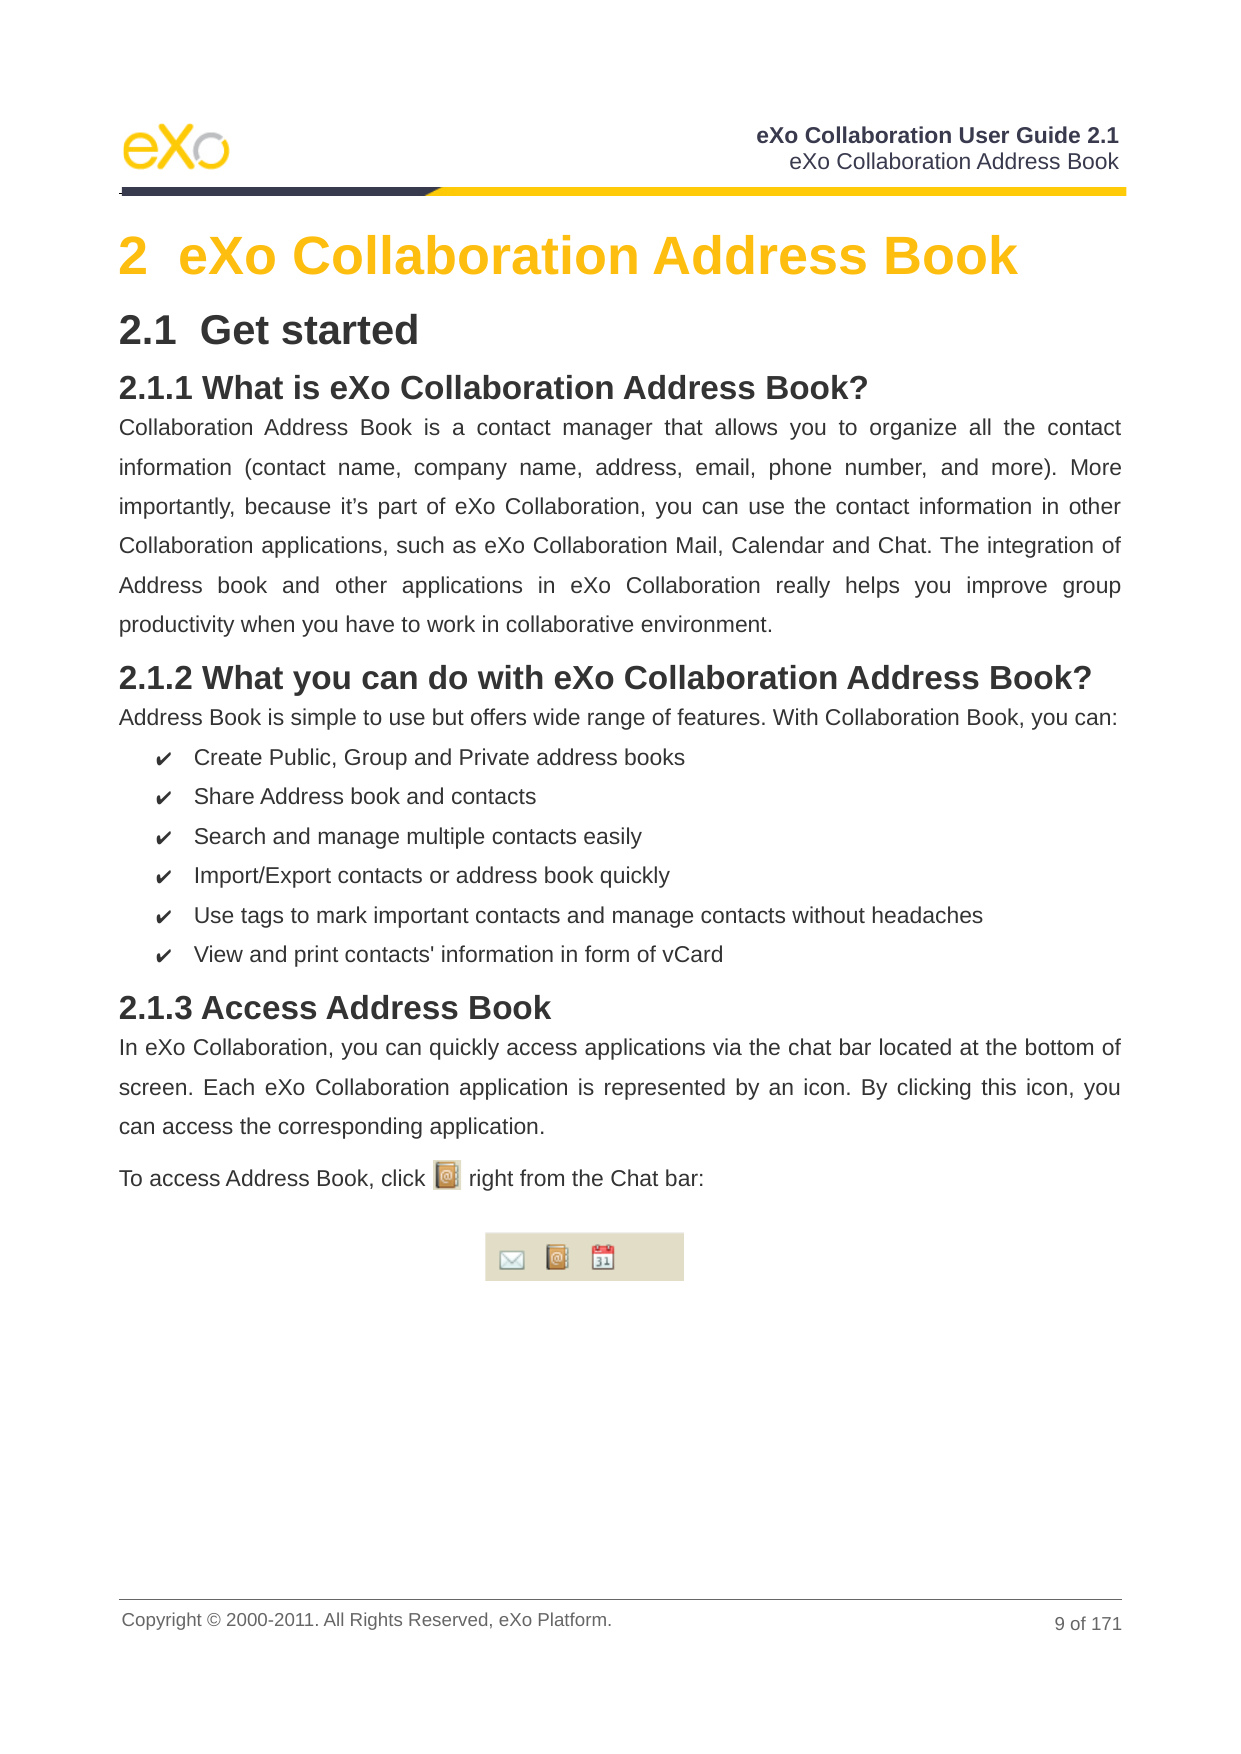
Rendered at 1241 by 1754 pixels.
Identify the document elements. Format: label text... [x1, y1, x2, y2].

subtitle Access Address Book [118, 988, 1122, 1027]
list Share Address book and contacts [156, 783, 1122, 809]
list Create Public, Group and Private address books [156, 744, 1122, 770]
text In eXo Collaboration, you can quickly access applications via the chat bar located at the bottom of screen. Each eXo Collaboration application is represented by an icon. By clicking this icon, you can access the corresponding application. [118, 1034, 1122, 1139]
picture [123, 123, 230, 170]
picture [433, 1160, 462, 1190]
list Search and manage multiple contacts easily [156, 823, 1122, 849]
text Address Book is simple to use but offers wide range of features. With Collaboration Book, you can: [118, 704, 1122, 731]
subtitle What you can do with eXo Collaboration Address Book? [118, 658, 1122, 697]
picture [484, 1232, 684, 1281]
list View and print contacts' information in form of vCard [156, 941, 1122, 967]
subtitle What is eXo Collaboration Address Book? [118, 368, 1122, 406]
list Import/Export contacts or address book quickly [156, 862, 1122, 888]
list Use tags to mark important contacts and manage contacts without headaches [156, 902, 1122, 928]
text To access Address Book, clickright from the Chat bar: [118, 1152, 1122, 1197]
subtitle Get started [118, 305, 1122, 353]
picture [121, 187, 1127, 196]
text Collaboration Address Book is a contact manager that allows you to organize all the contact information (contact name, company name, address, email, phone number, and more). More importantly, because it’s part of eXo Collaboration, you can use the contact information in other Collaboration applications, such as eXo Collaboration Mail, Calendar and Chat. The integration of Address book and other applications in eXo Collaboration really helps you improve group productivity when you have to work in collaborative environment. [118, 414, 1122, 638]
subtitle eXo Collaboration Address Book [118, 223, 1122, 286]
